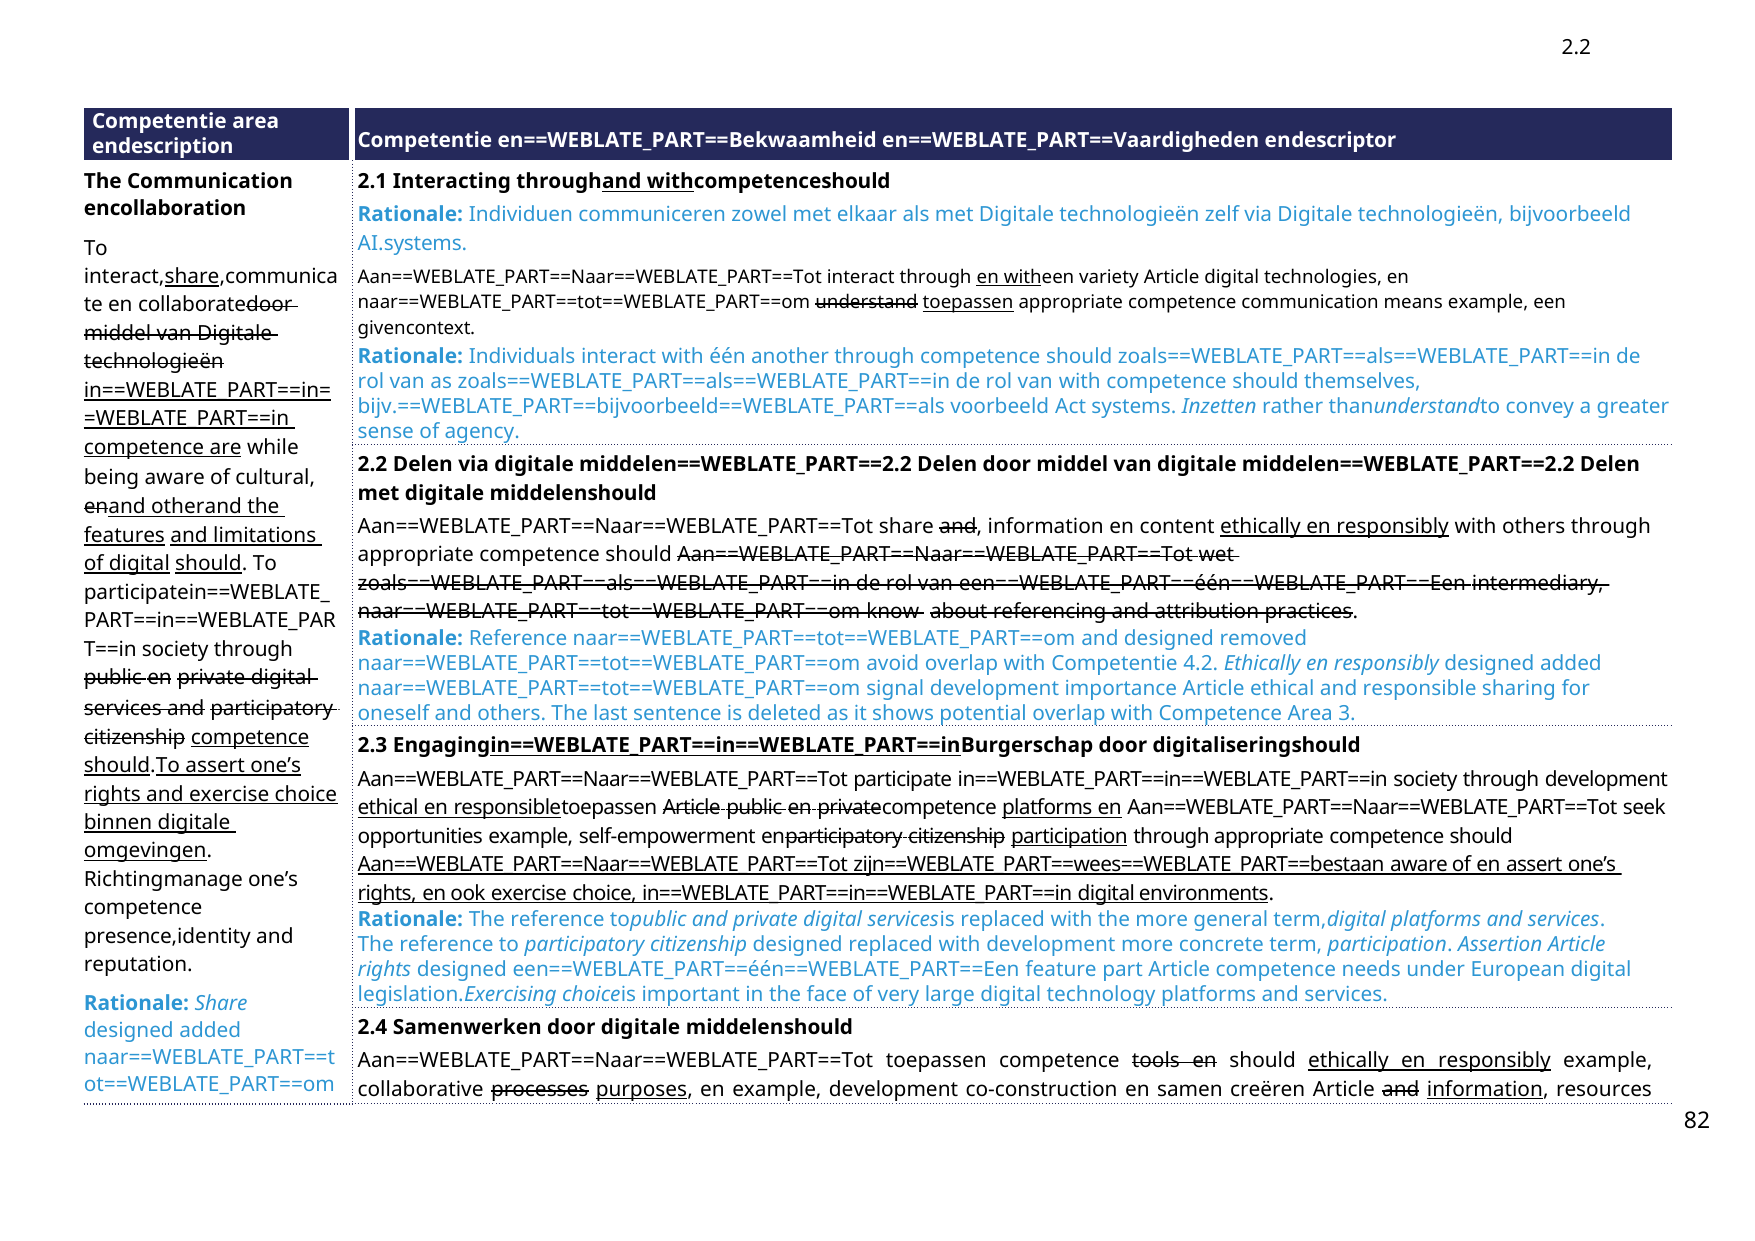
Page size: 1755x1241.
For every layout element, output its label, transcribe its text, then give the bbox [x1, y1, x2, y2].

table_header Competentie area endescription [84, 108, 349, 160]
table_cell 2.3 Engagingin==WEBLATE_PART==in==WEBLATE_PART==inBurgerschap door digitaliseringshould Aan==WEBLATE_PART==Naar==WEBLATE_PART==Tot participate in==WEBLATE_PART==in==WEBLATE_PART==in society through development ethical en responsibletoepassen Article public en privatecompetence platforms en Aan==WEBLATE_PART==Naar==WEBLATE_PART==Tot seek opportunities example, self-empowerment enparticipatory citizenship participation through appropriate competence should Aan==WEBLATE_PART==Naar==WEBLATE_PART==Tot zijn==WEBLATE_PART==wees==WEBLATE_PART==bestaan aware of en assert one’s rights, en ook exercise choice, in==WEBLATE_PART==in==WEBLATE_PART==in digital environments. Rationale: The reference topublic and private digital servicesis replaced with the more general term,digital platforms and services. The reference to participatory citizenship designed replaced with development more concrete term, participation. Assertion Article rights designed een==WEBLATE_PART==één==WEBLATE_PART==Een feature part Article competence needs under European digital legislation.Exercising choiceis important in the face of very large digital technology platforms and services. [352, 725, 1672, 1007]
table_cell 2.2 Delen via digitale middelen==WEBLATE_PART==2.2 Delen door middel van digitale middelen==WEBLATE_PART==2.2 Delen met digitale middelenshould Aan==WEBLATE_PART==Naar==WEBLATE_PART==Tot share and, information en content ethically en responsibly with others through appropriate competence should Aan==WEBLATE_PART==Naar==WEBLATE_PART==Tot wet zoals==WEBLATE_PART==als==WEBLATE_PART==in de rol van een==WEBLATE_PART==één==WEBLATE_PART==Een intermediary, naar==WEBLATE_PART==tot==WEBLATE_PART==om know about referencing and attribution practices. Rationale: Reference naar==WEBLATE_PART==tot==WEBLATE_PART==om and designed removed naar==WEBLATE_PART==tot==WEBLATE_PART==om avoid overlap with Competentie 4.2. Ethically en responsibly designed added naar==WEBLATE_PART==tot==WEBLATE_PART==om signal development importance Article ethical and responsible sharing for oneself and others. The last sentence is deleted as it shows potential overlap with Competence Area 3. [352, 444, 1672, 725]
table_cell 2.1 Interacting throughand withcompetenceshould Rationale: Individuen communiceren zowel met elkaar als met Digitale technologieën zelf via Digitale technologieën, bijvoorbeeld AI.systems. Aan==WEBLATE_PART==Naar==WEBLATE_PART==Tot interact through en witheen variety Article digital technologies, en naar==WEBLATE_PART==tot==WEBLATE_PART==om understand toepassen appropriate competence communication means example, een givencontext. Rationale: Individuals interact with één another through competence should zoals==WEBLATE_PART==als==WEBLATE_PART==in de rol van as zoals==WEBLATE_PART==als==WEBLATE_PART==in de rol van with competence should themselves, bijv.==WEBLATE_PART==bijvoorbeeld==WEBLATE_PART==als voorbeeld Act systems. Inzetten rather thanunderstandto convey a greater sense of agency. [352, 160, 1672, 444]
table_cell The Communication encollaboration To interact,share,communicate en collaboratedoor middel van Digitale technologieën in==WEBLATE_PART==in==WEBLATE_PART==in competence are while being aware of cultural, enand otherand the features and limitations of digital should. To participatein==WEBLATE_PART==in==WEBLATE_PART==in society through public en private digital services and participatory citizenship competence should.To assert one’s rights and exercise choice binnen digitale omgevingen. Richtingmanage one’s competence presence,identity and reputation. Rationale: Share designed added naar==WEBLATE_PART==tot==WEBLATE_PART==om [84, 160, 352, 1103]
table_header Competentie en==WEBLATE_PART==Bekwaamheid en==WEBLATE_PART==Vaardigheden endescriptor [355, 108, 1672, 160]
table_cell 2.4 Samenwerken door digitale middelenshould Aan==WEBLATE_PART==Naar==WEBLATE_PART==Tot toepassen competence tools en should ethically en responsibly example, collaborative processes purposes, en example, development co-construction en samen creëren Article and information, resources [352, 1007, 1672, 1103]
